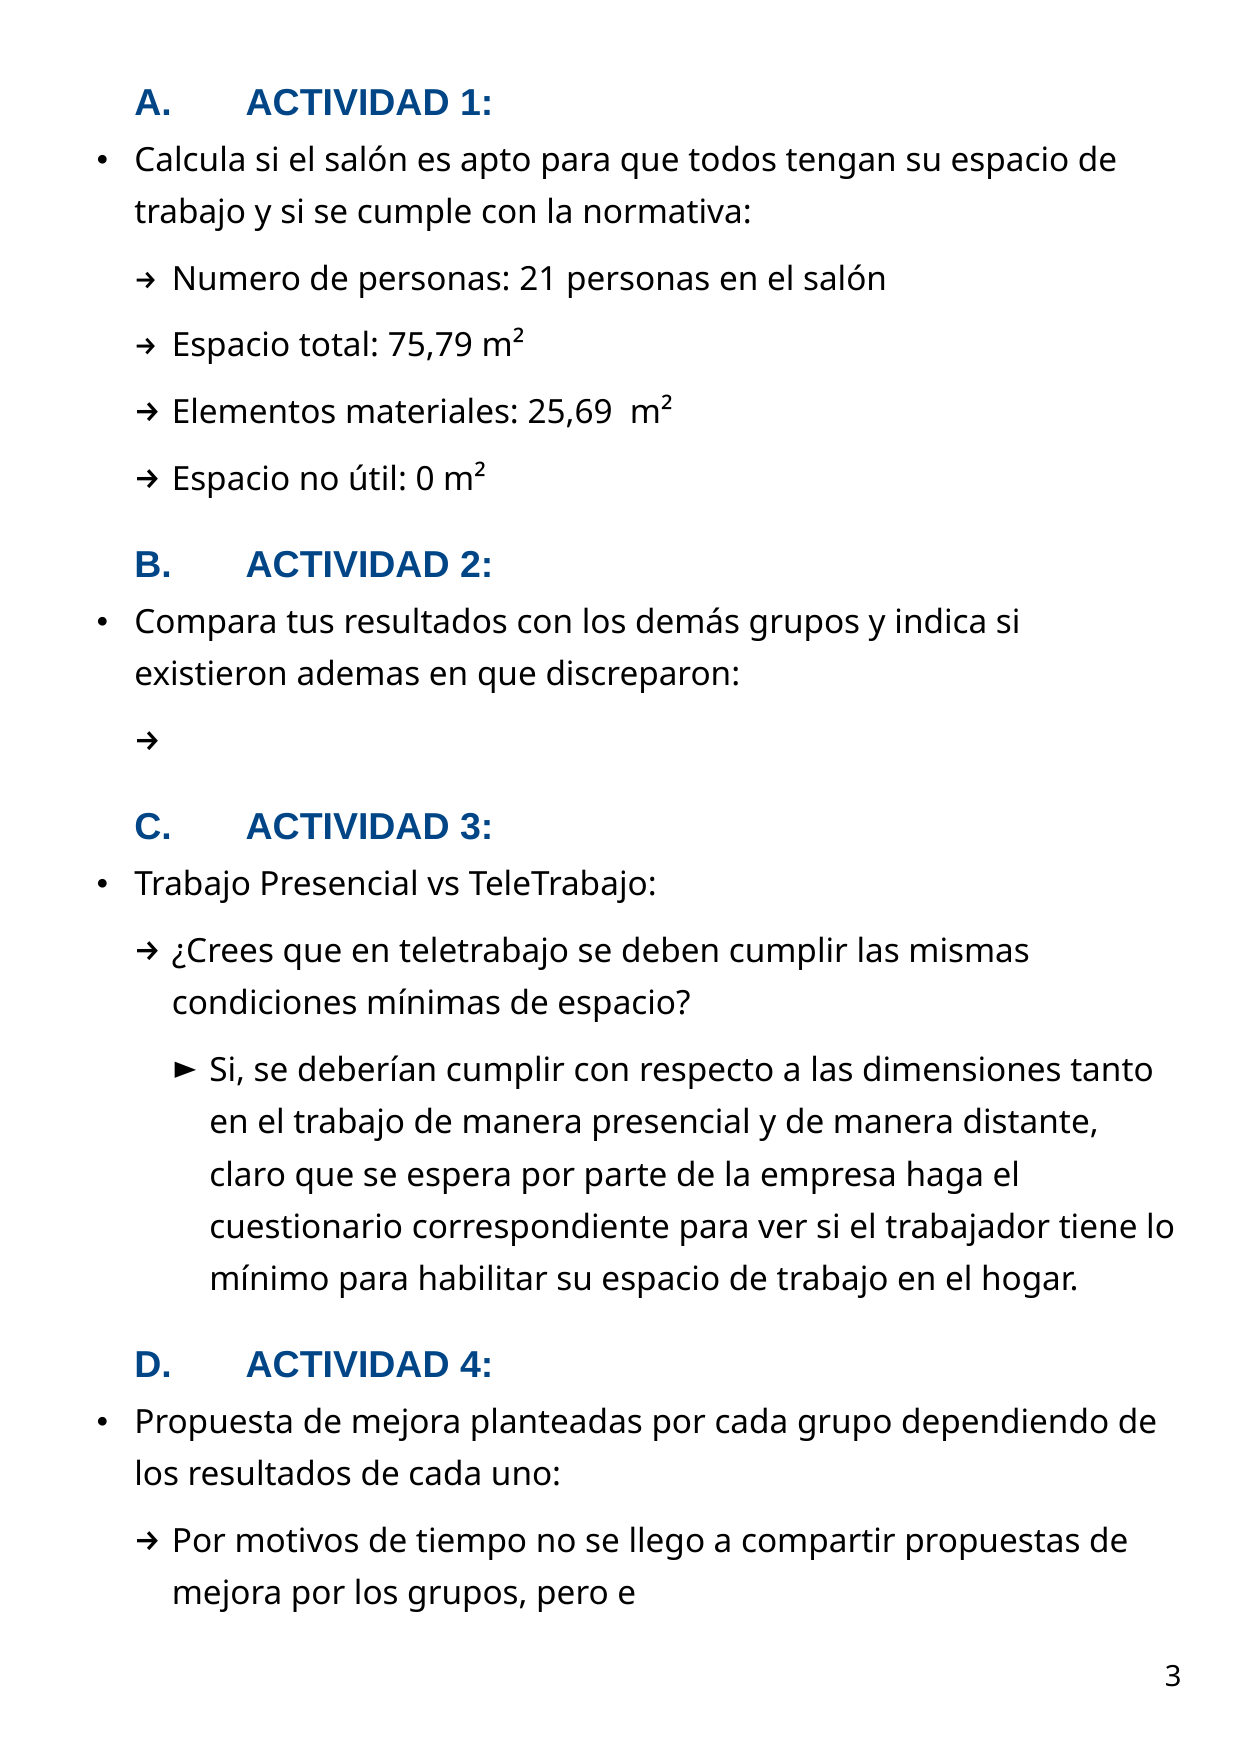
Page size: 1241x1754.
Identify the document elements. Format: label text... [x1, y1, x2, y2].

subtitle ACTIVIDAD 1: [134, 80, 1181, 123]
list Espacio no útil: 0 m² [134, 455, 1181, 500]
list Numero de personas: 21 personas en el salón [134, 254, 1181, 300]
list Calcula si el salón es apto para que todos tengan su espacio de trabajo y si se cumple con la normativa: [97, 136, 1181, 233]
subtitle ACTIVIDAD 4: [134, 1342, 1181, 1385]
list Compara tus resultados con los demás grupos y indica si existieron ademas en que discreparon: [97, 598, 1181, 696]
list Propuesta de mejora planteadas por cada grupo dependiendo de los resultados de cada uno: [97, 1398, 1181, 1496]
list Trabajo Presencial vs TeleTrabajo: [97, 860, 1181, 906]
list ¿Crees que en teletrabajo se deben cumplir las mismas condiciones mínimas de espacio? [134, 927, 1181, 1024]
list Espacio total: 75,79 m² [134, 321, 1181, 367]
subtitle ACTIVIDAD 2: [134, 542, 1181, 586]
list Por motivos de tiempo no se llego a compartir propuestas de mejora por los grupos, pero e [134, 1517, 1181, 1614]
list Si, se deberían cumplir con respecto a las dimensiones tanto en el trabajo de manera presencial y de manera distante, claro que se espera por parte de la empresa haga el cuestionario correspondiente para ver si el trabajador tiene lo mínimo para habilitar su espacio de trabajo en el hogar. [172, 1046, 1181, 1300]
subtitle ACTIVIDAD 3: [134, 804, 1181, 848]
list Elementos materiales: 25,69 m² [134, 388, 1181, 433]
